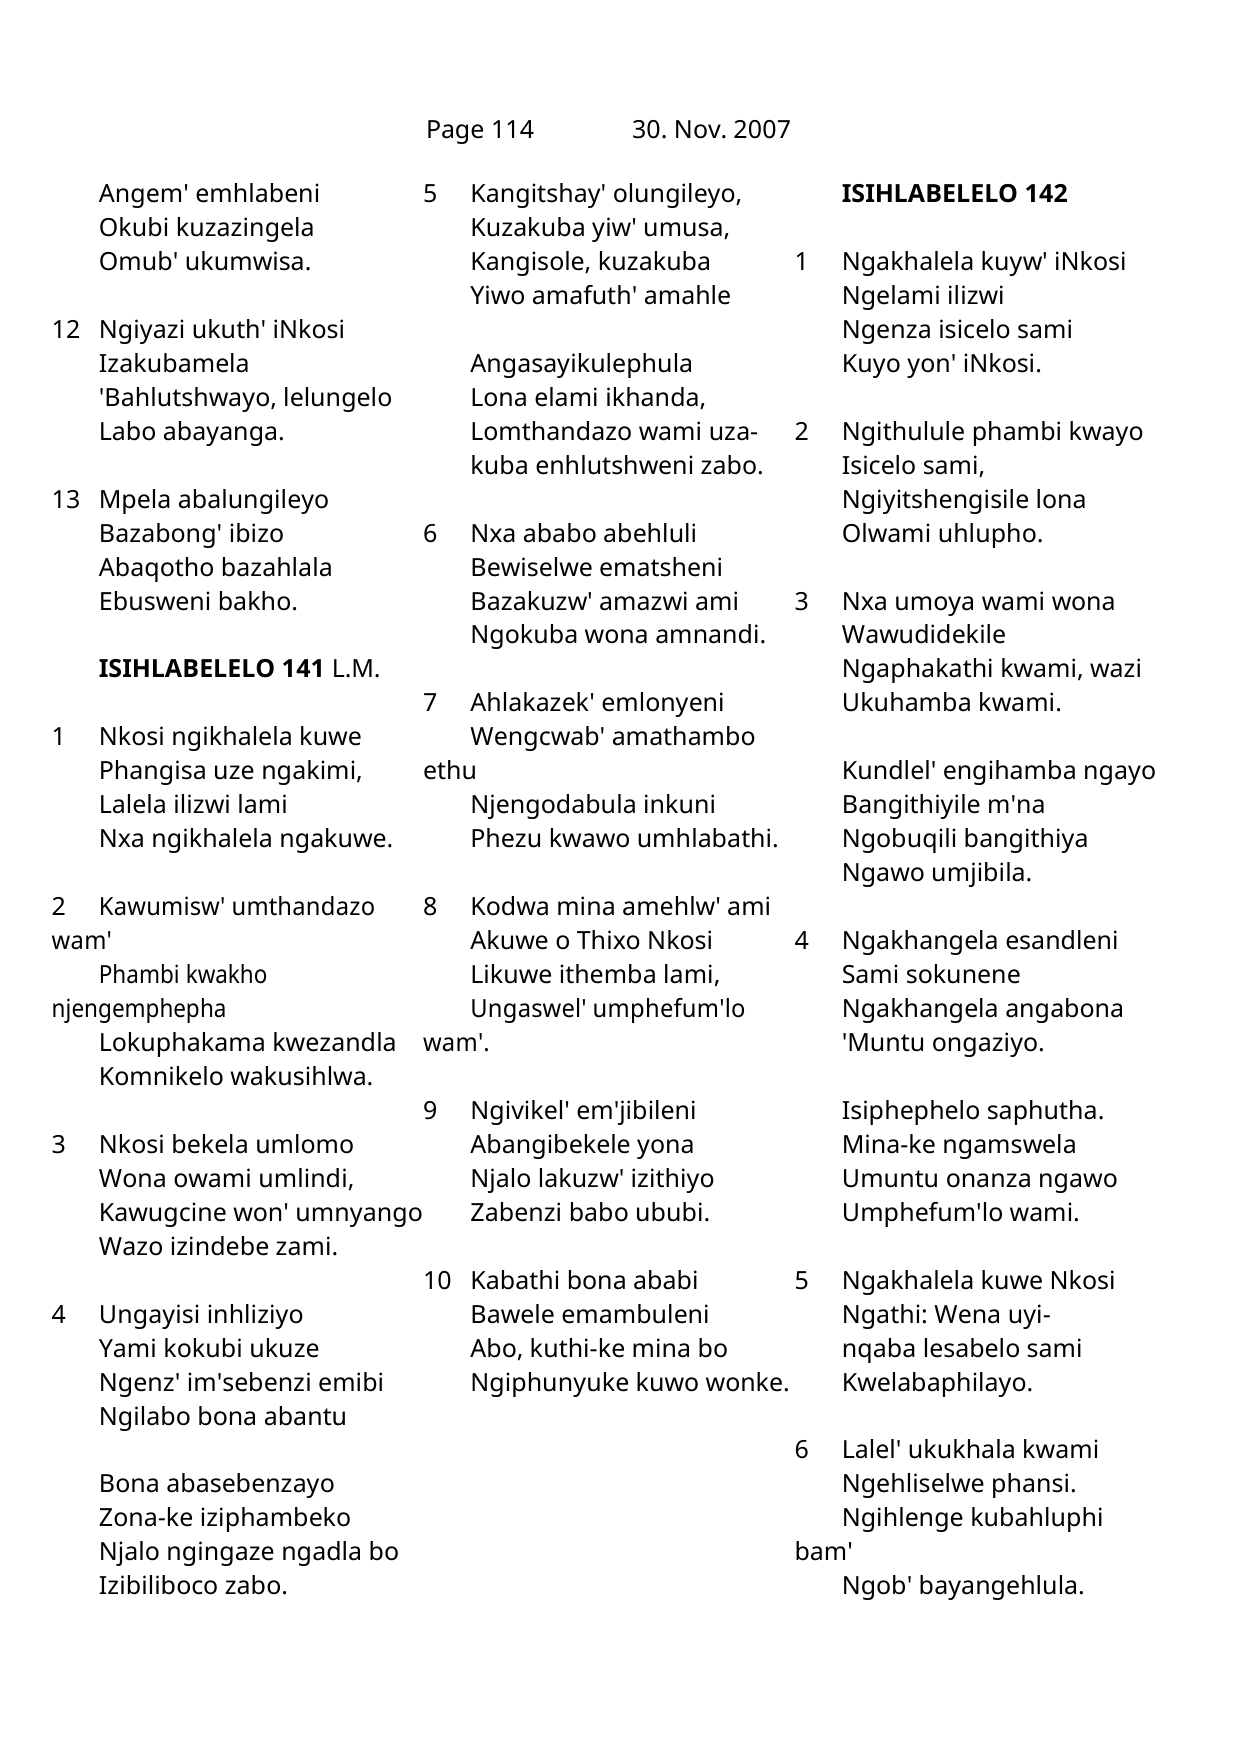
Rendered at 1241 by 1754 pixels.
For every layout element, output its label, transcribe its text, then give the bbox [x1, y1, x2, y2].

text Olwami uhlupho. [794, 516, 1166, 549]
text 8 Kodwa mina amehlw' ami [423, 889, 794, 923]
text Ungaswel' umphefum'lo wam'. [423, 991, 794, 1059]
text Phezu kwawo umhlabathi. [423, 821, 794, 855]
text Yiwo amafuth' amahle [423, 278, 794, 312]
text Kangisole, kuzakuba [423, 244, 794, 278]
text Bangithiyile m'na [794, 787, 1166, 821]
text ISIHLABELELO 141 L.M. [51, 651, 423, 685]
text 5 Kangitshay' olungileyo, [423, 176, 794, 210]
text 13 Mpela abalungileyo [51, 482, 423, 516]
text Ngathi: Wena uyi- [794, 1297, 1166, 1331]
text 7 Ahlakazek' emlonyeni [423, 685, 794, 719]
text Mina-ke ngamswela [794, 1127, 1166, 1161]
text Likuwe ithemba lami, [423, 957, 794, 991]
text Bazabong' ibizo [51, 516, 423, 549]
text Abo, kuthi-ke mina bo [423, 1331, 794, 1364]
text Nxa ngikhalela ngakuwe. [51, 821, 423, 855]
text nqaba lesabelo sami [794, 1331, 1166, 1364]
text Angasayikulephula [423, 346, 794, 380]
text Ngawo umjibila. [794, 855, 1166, 889]
text Phangisa uze ngakimi, [51, 753, 423, 787]
text Ngokuba wona amnandi. [423, 617, 794, 651]
text Abaqotho bazahlala [51, 549, 423, 583]
text Kwelabaphilayo. [794, 1364, 1166, 1398]
text Ebusweni bakho. [51, 583, 423, 617]
text Okubi kuzazingela [51, 210, 423, 244]
text Lalela ilizwi lami [51, 787, 423, 821]
text Ngakhangela angabona [794, 991, 1166, 1025]
text Lona elami ikhanda, [423, 380, 794, 414]
text Ngenz' im'sebenzi emibi [51, 1364, 423, 1398]
text 5 Ngakhalela kuwe Nkosi [794, 1263, 1166, 1297]
text Izakubamela [51, 346, 423, 380]
text Bewiselwe ematsheni [423, 549, 794, 583]
text Zabenzi babo ububi. [423, 1195, 794, 1229]
text Omub' ukumwisa. [51, 244, 423, 278]
text Ngiphunyuke kuwo wonke. [423, 1364, 794, 1398]
text Ukuhamba kwami. [794, 685, 1166, 719]
text Komnikelo wakusihlwa. [51, 1059, 423, 1093]
text Kuyo yon' iNkosi. [794, 346, 1166, 380]
text 6 Lalel' ukukhala kwami [794, 1432, 1166, 1466]
text 4 Ngakhangela esandleni [794, 923, 1166, 957]
text 'Muntu ongaziyo. [794, 1025, 1166, 1059]
text Isicelo sami, [794, 448, 1166, 482]
text 2 Ngithulule phambi kwayo [794, 414, 1166, 448]
text 6 Nxa ababo abehluli [423, 516, 794, 549]
text Zona-ke iziphambeko [51, 1500, 423, 1534]
text Njalo lakuzw' izithiyo [423, 1161, 794, 1195]
text Bazakuzw' amazwi ami [423, 583, 794, 617]
text Ngihlenge kubahluphi bam' [794, 1500, 1166, 1568]
text Yami kokubi ukuze [51, 1331, 423, 1364]
text Angem' emhlabeni [51, 176, 423, 210]
text Isiphephelo saphutha. [794, 1093, 1166, 1127]
text 3 Nxa umoya wami wona [794, 583, 1166, 617]
text Labo abayanga. [51, 414, 423, 448]
text 2 Kawumisw' umthandazo wam' [51, 889, 423, 957]
text Wona owami umlindi, [51, 1161, 423, 1195]
text 1 Nkosi ngikhalela kuwe [51, 719, 423, 753]
text Wengcwab' amathambo ethu [423, 719, 794, 787]
text Umuntu onanza ngawo [794, 1161, 1166, 1195]
text Ngenza isicelo sami [794, 312, 1166, 346]
text Ngehliselwe phansi. [794, 1466, 1166, 1500]
text Kuzakuba yiw' umusa, [423, 210, 794, 244]
text 1 Ngakhalela kuyw' iNkosi [794, 244, 1166, 278]
text kuba enhlutshweni zabo. [423, 448, 794, 482]
text Bawele emambuleni [423, 1297, 794, 1331]
text Abangibekele yona [423, 1127, 794, 1161]
text Sami sokunene [794, 957, 1166, 991]
text Ngelami ilizwi [794, 278, 1166, 312]
text Lomthandazo wami uza- [423, 414, 794, 448]
text 'Bahlutshwayo, lelungelo [51, 380, 423, 414]
text Kundlel' engihamba ngayo [794, 753, 1166, 787]
text Lokuphakama kwezandla [51, 1025, 423, 1059]
text Wazo izindebe zami. [51, 1229, 423, 1263]
text Umphefum'lo wami. [794, 1195, 1166, 1229]
text Izibiliboco zabo. [51, 1568, 423, 1602]
text Ngaphakathi kwami, wazi [794, 651, 1166, 685]
text 3 Nkosi bekela umlomo [51, 1127, 423, 1161]
text Ngob' bayangehlula. [794, 1568, 1166, 1602]
text Phambi kwakho njengemphepha [51, 957, 423, 1025]
text Njalo ngingaze ngadla bo [51, 1534, 423, 1568]
text Bona abasebenzayo [51, 1466, 423, 1500]
text ISIHLABELELO 142 [794, 176, 1166, 210]
text Wawudidekile [794, 617, 1166, 651]
text 12 Ngiyazi ukuth' iNkosi [51, 312, 423, 346]
text 9 Ngivikel' em'jibileni [423, 1093, 794, 1127]
text Ngiyitshengisile lona [794, 482, 1166, 516]
text Njengodabula inkuni [423, 787, 794, 821]
text 10 Kabathi bona ababi [423, 1263, 794, 1297]
text Kawugcine won' umnyango [51, 1195, 423, 1229]
text Akuwe o Thixo Nkosi [423, 923, 794, 957]
text Ngilabo bona abantu [51, 1398, 423, 1432]
text 4 Ungayisi inhliziyo [51, 1297, 423, 1331]
text Ngobuqili bangithiya [794, 821, 1166, 855]
